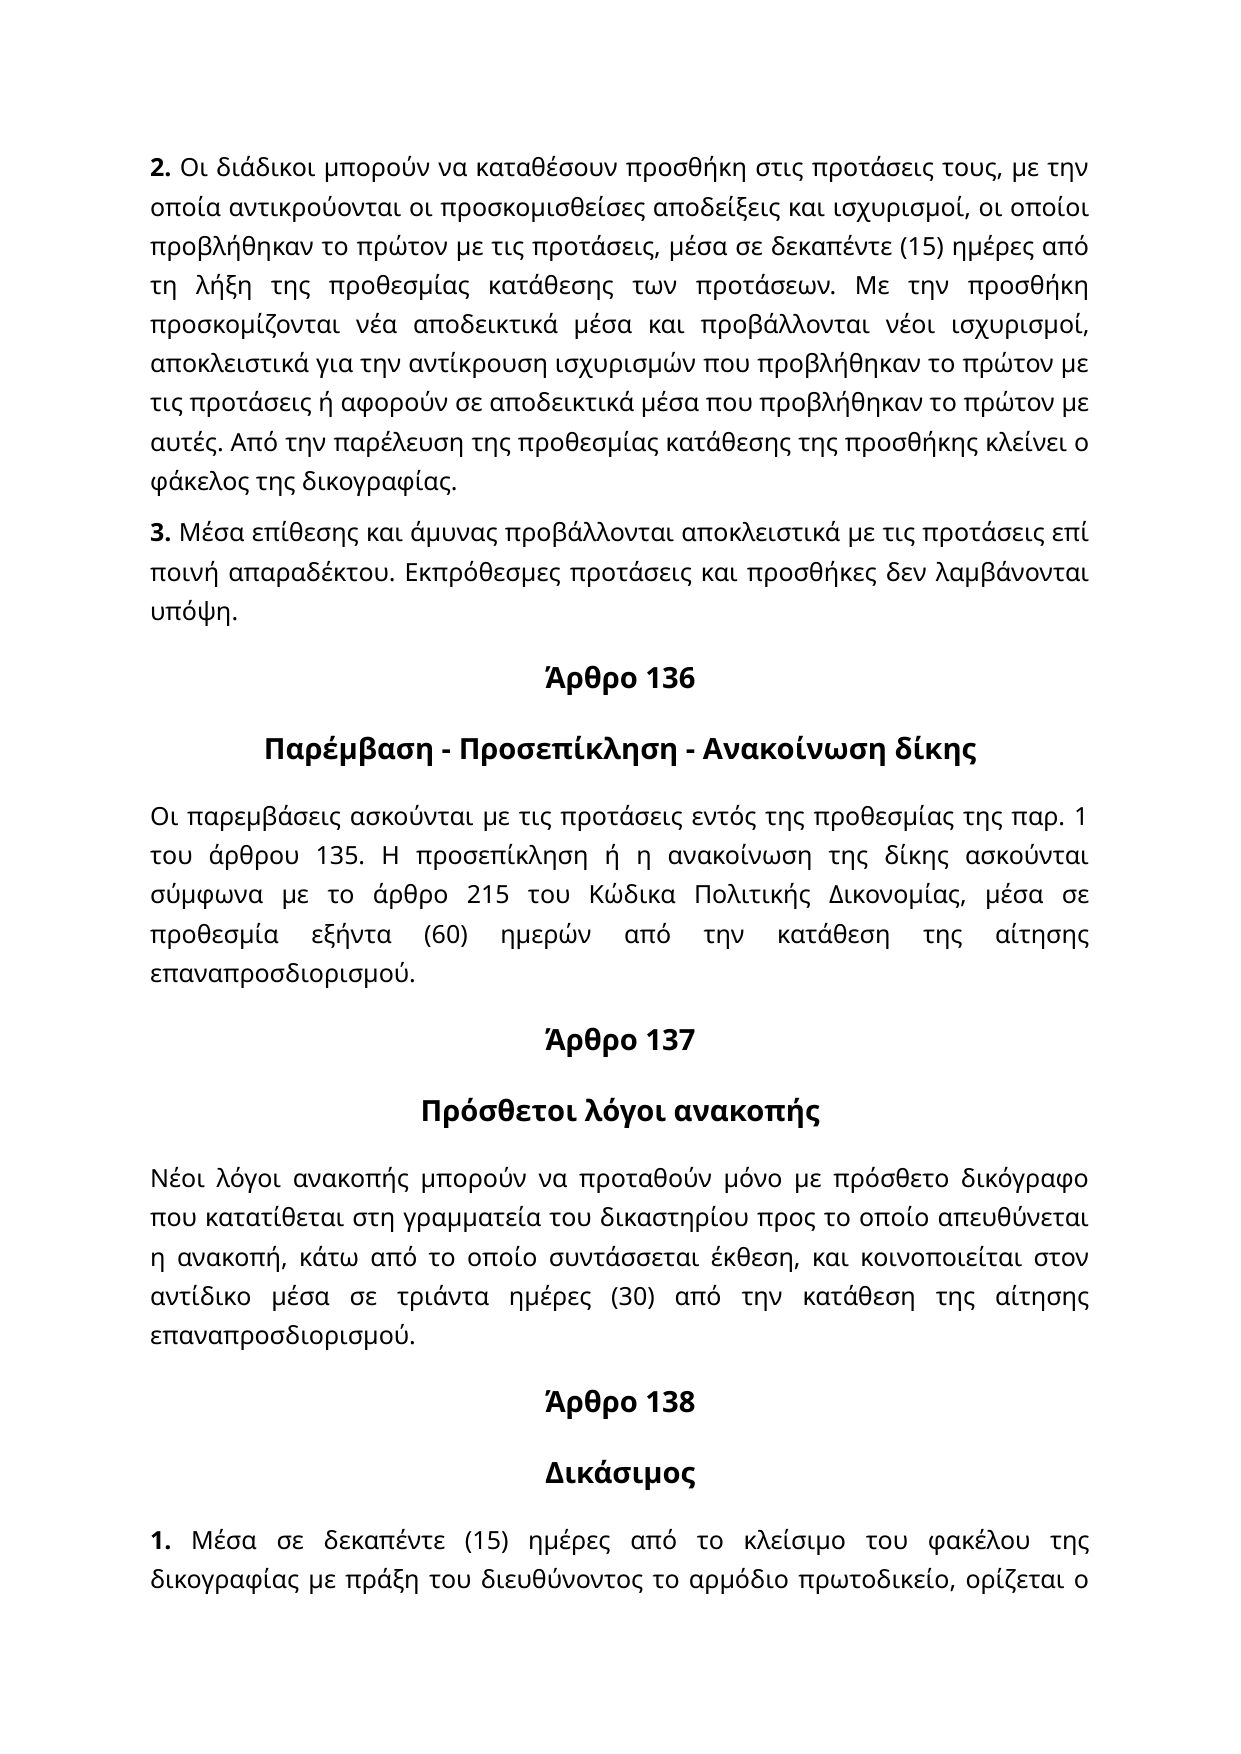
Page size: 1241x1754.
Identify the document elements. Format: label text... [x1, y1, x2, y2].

subtitle Άρθρο 136 [150, 657, 1090, 697]
subtitle Δικάσιμος [150, 1452, 1090, 1492]
subtitle Παρέμβαση - Προσεπίκληση - Ανακοίνωση δίκης [150, 728, 1090, 768]
text 3. Μέσα επίθεσης και άμυνας προβάλλονται αποκλειστικά με τις προτάσεις επί ποινή απαραδέκτου. Εκπρόθεσμες προτάσεις και προσθήκες δεν λαμβάνονται υπόψη. [150, 515, 1090, 627]
text Οι παρεμβάσεις ασκούνται με τις προτάσεις εντός της προθεσμίας της παρ. 1 του άρθρου 135. Η προσεπίκληση ή η ανακοίνωση της δίκης ασκούνται σύμφωνα με το άρθρο 215 του Κώδικα Πολιτικής Δικονομίας, μέσα σε προθεσμία εξήντα (60) ημερών από την κατάθεση της αίτησης επαναπροσδιορισμού. [150, 799, 1090, 989]
subtitle Άρθρο 138 [150, 1382, 1090, 1421]
text 2. Οι διάδικοι μπορούν να καταθέσουν προσθήκη στις προτάσεις τους, με την οποία αντικρούονται οι προσκομισθείσες αποδείξεις και ισχυρισμοί, οι οποίοι προβλήθηκαν το πρώτον με τις προτάσεις, μέσα σε δεκαπέντε (15) ημέρες από τη λήξη της προθεσμίας κατάθεσης των προτάσεων. Με την προσθήκη προσκομίζονται νέα αποδεικτικά μέσα και προβάλλονται νέοι ισχυρισμοί, αποκλειστικά για την αντίκρουση ισχυρισμών που προβλήθηκαν το πρώτον με τις προτάσεις ή αφορούν σε αποδεικτικά μέσα που προβλήθηκαν το πρώτον με αυτές. Από την παρέλευση της προθεσμίας κατάθεσης της προσθήκης κλείνει ο φάκελος της δικογραφίας. [150, 150, 1090, 497]
subtitle Άρθρο 137 [150, 1019, 1090, 1059]
subtitle Πρόσθετοι λόγοι ανακοπής [150, 1090, 1090, 1130]
text Νέοι λόγοι ανακοπής μπορούν να προταθούν μόνο με πρόσθετο δικόγραφο που κατατίθεται στη γραμματεία του δικαστηρίου προς το οποίο απευθύνεται η ανακοπή, κάτω από το οποίο συντάσσεται έκθεση, και κοινοποιείται στον αντίδικο μέσα σε τριάντα ημέρες (30) από την κατάθεση της αίτησης επαναπροσδιορισμού. [150, 1161, 1090, 1352]
text 1. Μέσα σε δεκαπέντε (15) ημέρες από το κλείσιμο του φακέλου της δικογραφίας με πράξη του διευθύνοντος το αρμόδιο πρωτοδικείο, ορίζεται ο [150, 1523, 1090, 1596]
